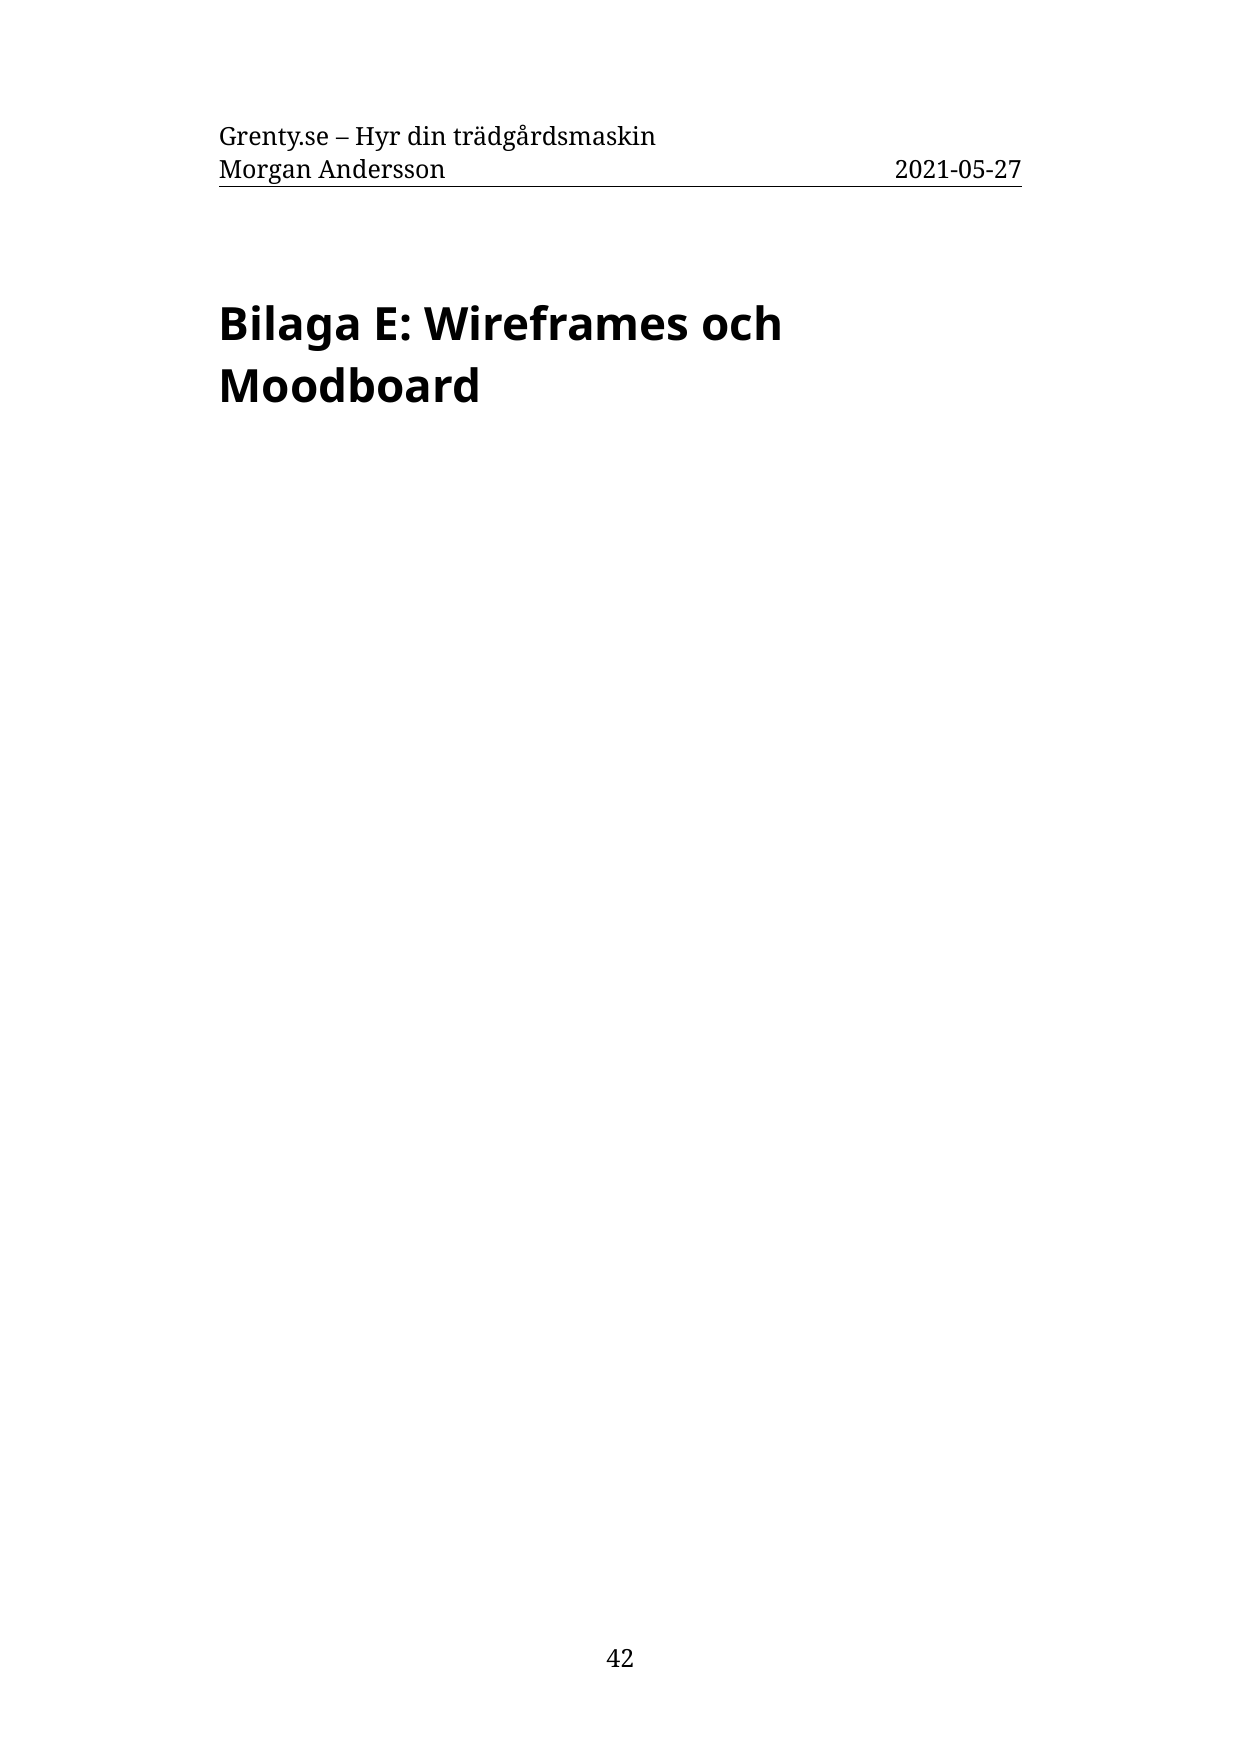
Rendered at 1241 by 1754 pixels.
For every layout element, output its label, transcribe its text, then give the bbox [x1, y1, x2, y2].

subtitle Bilaga E: Wireframes och Moodboard [218, 291, 1022, 416]
